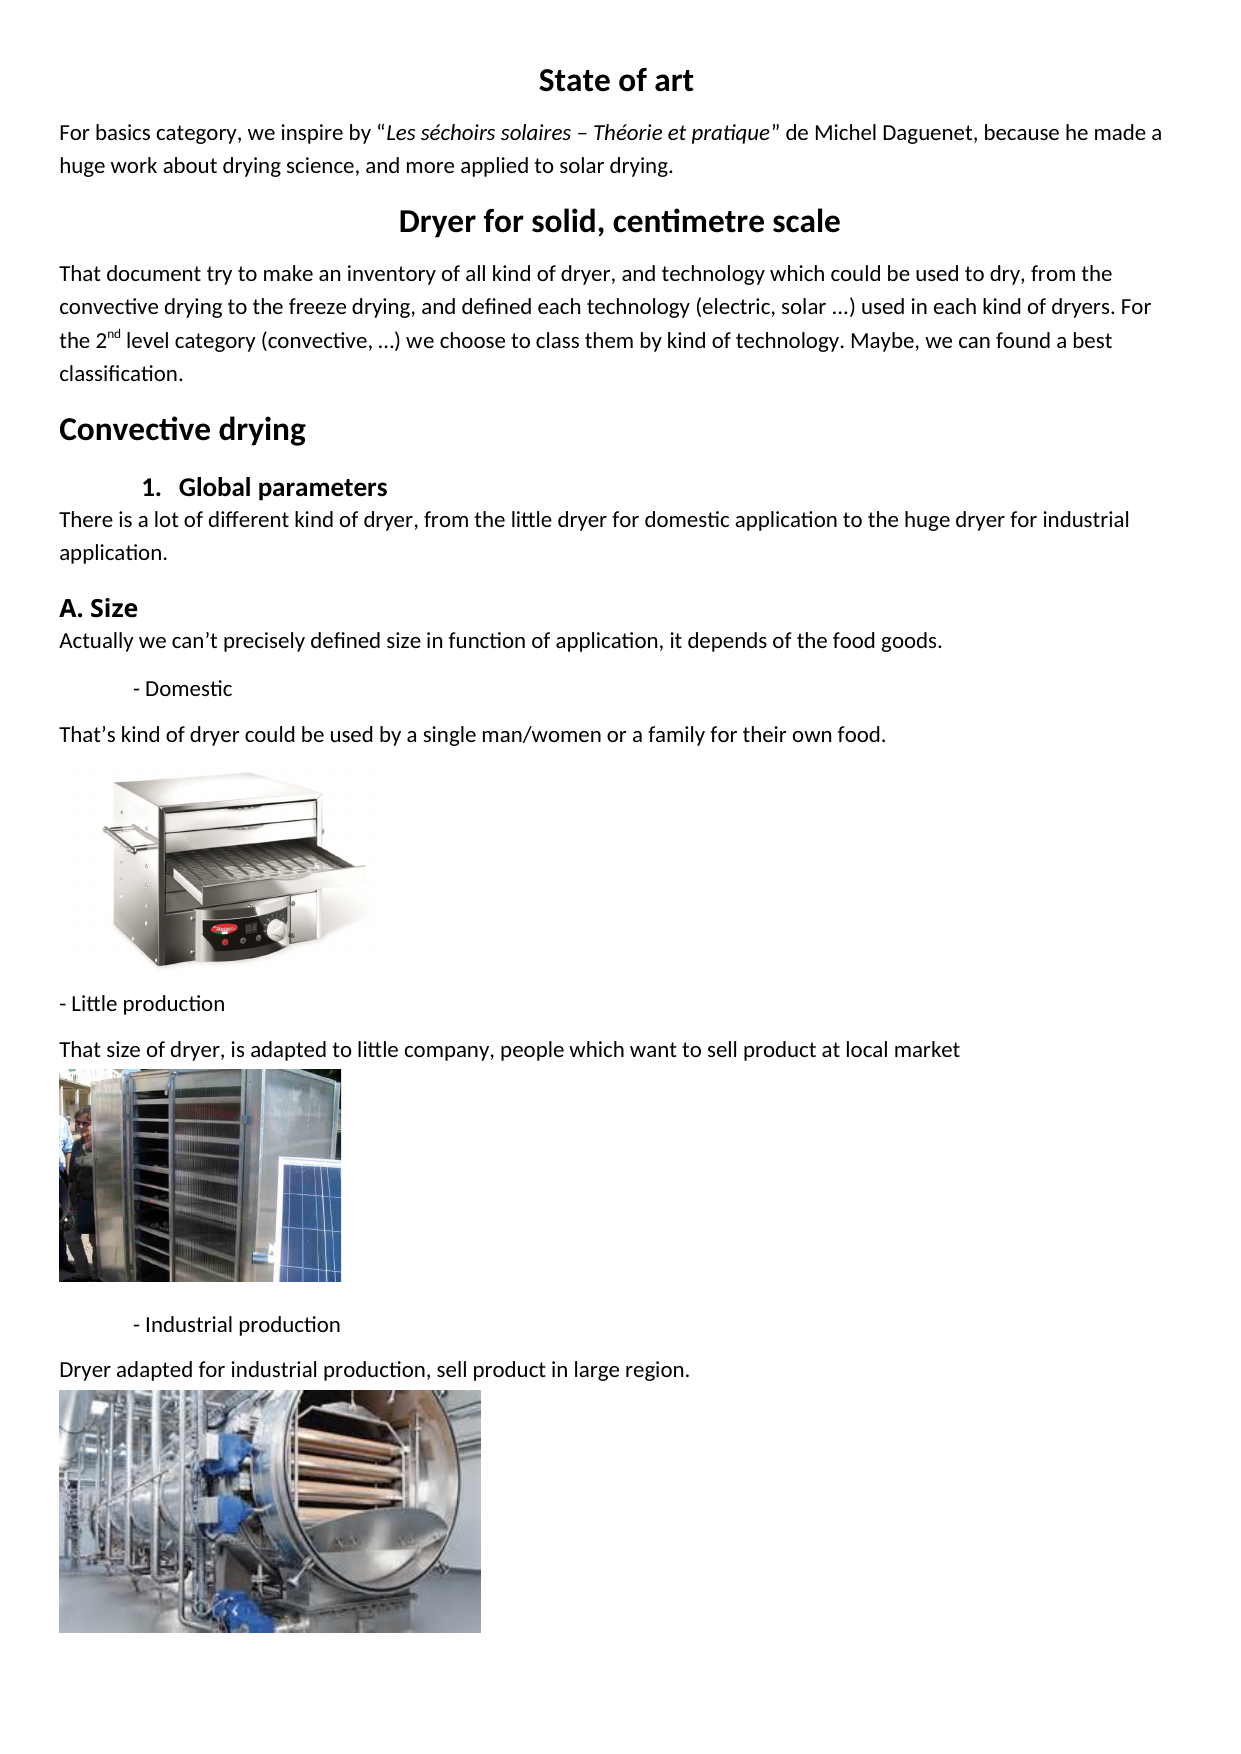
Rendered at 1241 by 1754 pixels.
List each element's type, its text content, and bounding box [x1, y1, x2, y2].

text - Domestic [59, 674, 1181, 702]
text Dryer for solid, centimetre scale [59, 200, 1181, 241]
list Global parameters [141, 471, 1181, 504]
text Convective drying [59, 407, 1181, 448]
text That’s kind of dryer could be used by a single man/women or a family for their own food. [59, 720, 1181, 748]
text For basics category, we inspire by “Les séchoirs solaires – Théorie et pratique” de Michel Daguenet, because he made a huge work about drying science, and more applied to solar drying. [59, 118, 1181, 180]
text Dryer adapted for industrial production, sell product in large region. [59, 1355, 1181, 1383]
subtitle A. Size [59, 591, 1181, 625]
text State of art [59, 59, 1181, 100]
text Actually we can’t precisely defined size in function of application, it depends of the food goods. [59, 626, 1181, 654]
picture [59, 765, 392, 972]
list There is a lot of different kind of dryer, from the little dryer for domestic application to the huge dryer for industrial application. [24, 505, 1181, 566]
text - Industrial production [59, 1310, 1181, 1338]
text That document try to make an inventory of all kind of dryer, and technology which could be used to dry, from the convective drying to the freeze drying, and defined each technology (electric, solar ...) used in each kind of dryers. For the 2nd level category (convective, …) we choose to class them by kind of technology. Maybe, we can found a best classification. [59, 259, 1181, 387]
text - Little production [59, 989, 1181, 1018]
text That size of dryer, is adapted to little company, people which want to sell product at local market [59, 1035, 1181, 1063]
picture [59, 1390, 481, 1633]
picture [59, 1069, 342, 1282]
